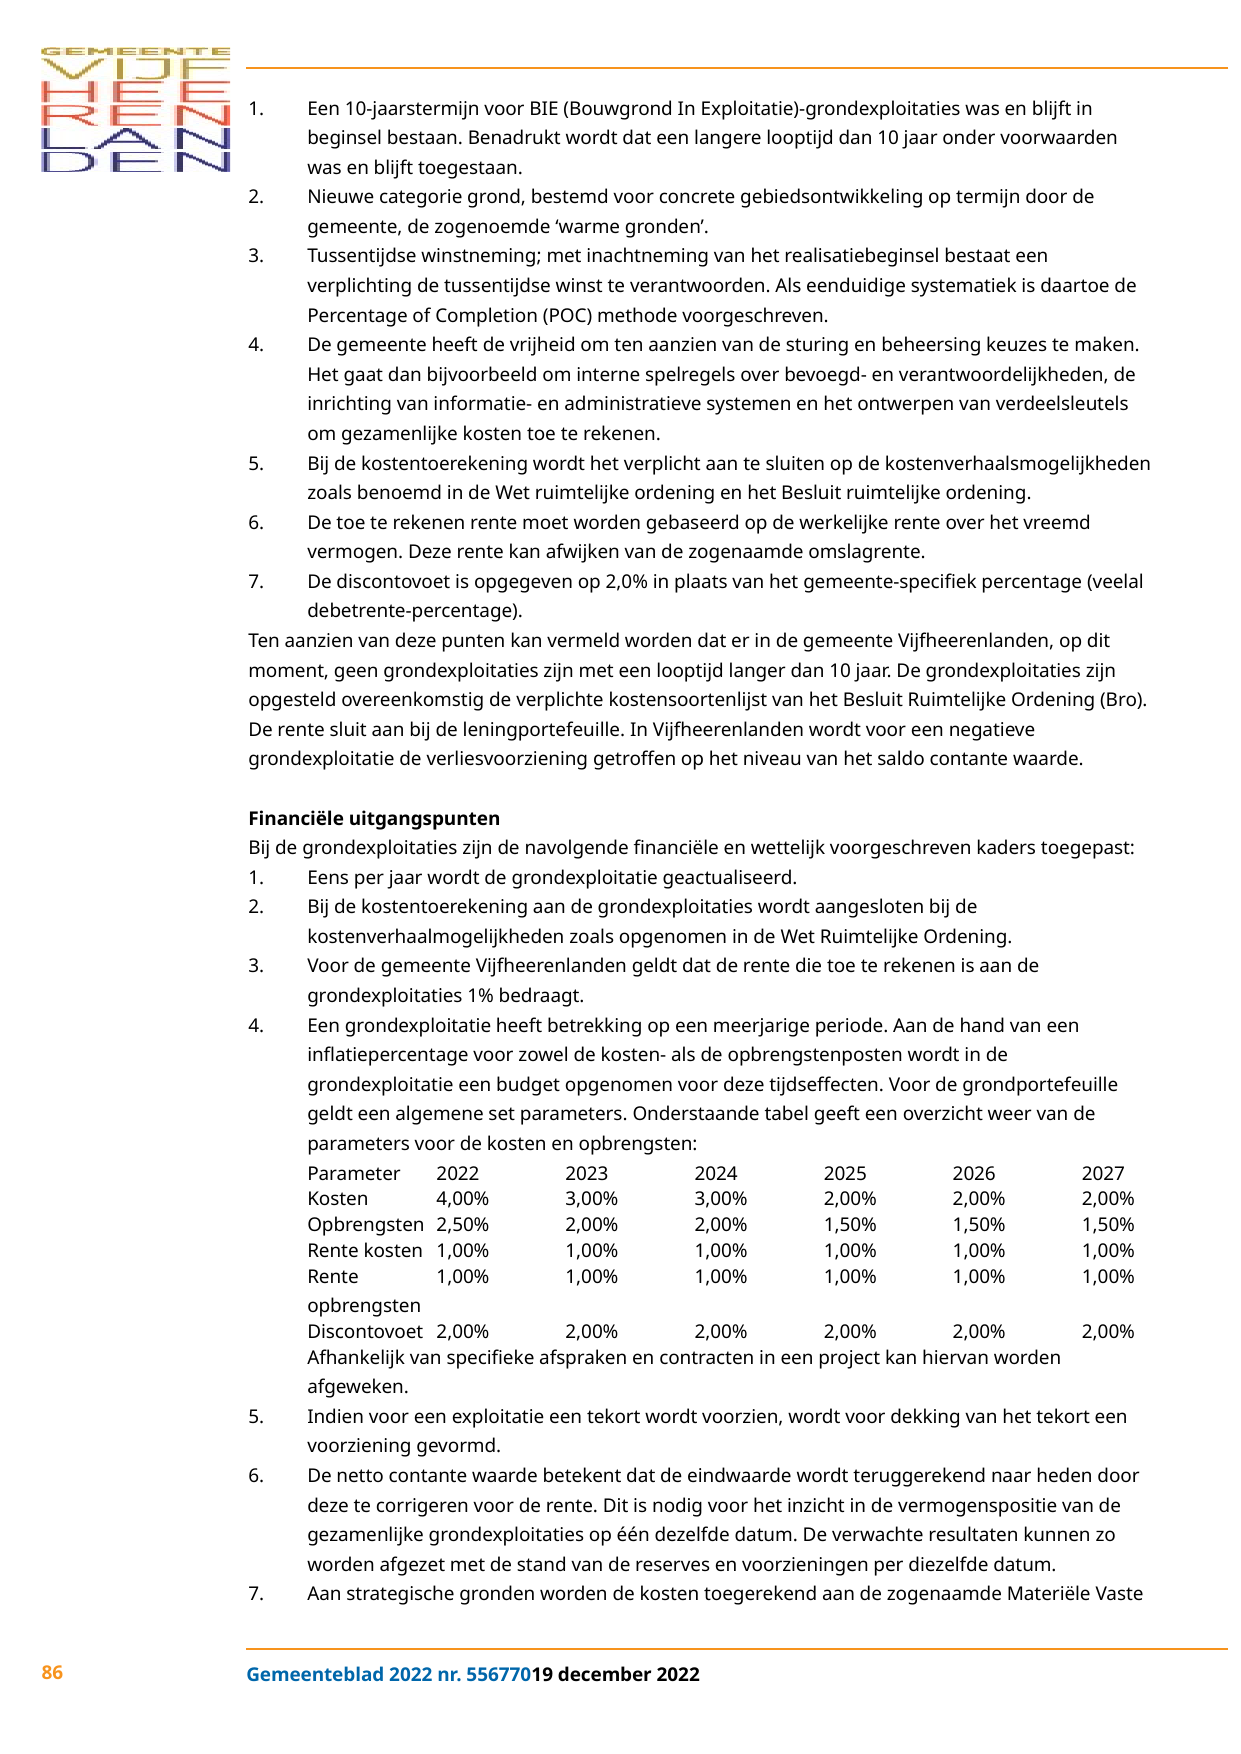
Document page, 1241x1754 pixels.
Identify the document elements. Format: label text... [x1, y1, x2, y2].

table_header 2024 [694, 1160, 823, 1186]
table_cell Rente opbrengsten [307, 1263, 436, 1318]
table_cell 2,00% [824, 1318, 952, 1344]
table_cell 2,00% [824, 1186, 952, 1211]
table_cell 1,00% [1082, 1263, 1211, 1318]
table_cell 2,00% [953, 1318, 1082, 1344]
table_header 2027 [1082, 1160, 1211, 1186]
list Afhankelijk van specifieke afspraken en contracten in een project kan hiervan worden afgeweken. [248, 1344, 1152, 1399]
table_header 2026 [953, 1160, 1082, 1186]
table_cell 2,00% [953, 1186, 1082, 1211]
table_cell 2,50% [436, 1211, 565, 1237]
table_cell 4,00% [436, 1186, 565, 1211]
table_cell Opbrengsten [307, 1211, 436, 1237]
list Bij de kostentoerekening wordt het verplicht aan te sluiten op de kostenverhaalsmogelijkheden zoals benoemd in de Wet ruimtelijke ordening en het Besluit ruimtelijke ordening. [248, 450, 1152, 505]
table_header 2022 [436, 1160, 565, 1186]
table_cell 1,00% [953, 1263, 1082, 1318]
table_header 2025 [824, 1160, 952, 1186]
table_cell 1,50% [953, 1211, 1082, 1237]
table_cell 1,00% [694, 1263, 823, 1318]
table_cell 1,00% [436, 1263, 565, 1318]
list De discontovoet is opgegeven op 2,0% in plaats van het gemeente-specifiek percentage (veelal debetrente-percentage). [248, 568, 1152, 623]
table_cell Kosten [307, 1186, 436, 1211]
list De toe te rekenen rente moet worden gebaseerd op de werkelijke rente over het vreemd vermogen. Deze rente kan afwijken van de zogenaamde omslagrente. [248, 509, 1152, 564]
table_cell Rente kosten [307, 1237, 436, 1263]
list Eens per jaar wordt de grondexploitatie geactualiseerd. [248, 864, 1152, 890]
table_cell 2,00% [1082, 1318, 1211, 1344]
list Een 10-jaarstermijn voor BIE (Bouwgrond In Exploitatie)-grondexploitaties was en blijft in beginsel bestaan. Benadrukt wordt dat een langere looptijd dan 10 jaar onder voorwaarden was en blijft toegestaan. [248, 95, 1152, 180]
table_cell 2,00% [1082, 1186, 1211, 1211]
text Ten aanzien van deze punten kan vermeld worden dat er in de gemeente Vijfheerenlanden, op dit moment, geen grondexploitaties zijn met een looptijd langer dan 10 jaar. De grondexploitaties zijn opgesteld overeenkomstig de verplichte kostensoortenlijst van het Besluit Ruimtelijke Ordening (Bro). De rente sluit aan bij de leningportefeuille. In Vijfheerenlanden wordt voor een negatieve grondexploitatie de verliesvoorziening getroffen op het niveau van het saldo contante waarde. [248, 627, 1152, 771]
table_cell 3,00% [694, 1186, 823, 1211]
table_cell 1,00% [824, 1263, 952, 1318]
table_cell Discontovoet [307, 1318, 436, 1344]
picture [41, 47, 231, 172]
table_cell 2,00% [694, 1318, 823, 1344]
table_cell 1,00% [694, 1237, 823, 1263]
table_cell 1,00% [824, 1237, 952, 1263]
table_cell 2,00% [694, 1211, 823, 1237]
table_cell 2,00% [565, 1318, 694, 1344]
table_cell 1,00% [1082, 1237, 1211, 1263]
list Aan strategische gronden worden de kosten toegerekend aan de zogenaamde Materiële Vaste [248, 1581, 1152, 1606]
list De netto contante waarde betekent dat de eindwaarde wordt teruggerekend naar heden door deze te corrigeren voor de rente. Dit is nodig voor het inzicht in de vermogenspositie van de gezamenlijke grondexploitaties op één dezelfde datum. De verwachte resultaten kunnen zo worden afgezet met de stand van de reserves en voorzieningen per diezelfde datum. [248, 1462, 1152, 1577]
text Bij de grondexploitaties zijn de navolgende financiële en wettelijk voorgeschreven kaders toegepast: [248, 834, 1152, 860]
table_header Parameter [307, 1160, 436, 1186]
list Een grondexploitatie heeft betrekking op een meerjarige periode. Aan de hand van een inflatiepercentage voor zowel de kosten- als de opbrengstenposten wordt in de grondexploitatie een budget opgenomen voor deze tijdseffecten. Voor de grondportefeuille geldt een algemene set parameters. Onderstaande tabel geeft een overzicht weer van de parameters voor de kosten en opbrengsten: [248, 1012, 1152, 1156]
list De gemeente heeft de vrijheid om ten aanzien van de sturing en beheersing keuzes te maken. Het gaat dan bijvoorbeeld om interne spelregels over bevoegd- en verantwoordelijkheden, de inrichting van informatie- en administratieve systemen en het ontwerpen van verdeelsleutels om gezamenlijke kosten toe te rekenen. [248, 331, 1152, 446]
list Tussentijdse winstneming; met inachtneming van het realisatiebeginsel bestaat een verplichting de tussentijdse winst te verantwoorden. Als eenduidige systematiek is daartoe de Percentage of Completion (POC) methode voorgeschreven. [248, 243, 1152, 328]
table_cell 1,50% [1082, 1211, 1211, 1237]
table_cell 1,00% [565, 1237, 694, 1263]
table_cell 2,00% [436, 1318, 565, 1344]
table_header 2023 [565, 1160, 694, 1186]
list Nieuwe categorie grond, bestemd voor concrete gebiedsontwikkeling op termijn door de gemeente, de zogenoemde ‘warme gronden’. [248, 183, 1152, 239]
list Bij de kostentoerekening aan de grondexploitaties wordt aangesloten bij de kostenverhaalmogelijkheden zoals opgenomen in de Wet Ruimtelijke Ordening. [248, 893, 1152, 949]
list Voor de gemeente Vijfheerenlanden geldt dat de rente die toe te rekenen is aan de grondexploitaties 1% bedraagt. [248, 953, 1152, 1008]
table_cell 1,00% [953, 1237, 1082, 1263]
table_cell 1,00% [565, 1263, 694, 1318]
table_cell 1,50% [824, 1211, 952, 1237]
table_cell 1,00% [436, 1237, 565, 1263]
text Financiële uitgangspunten [248, 805, 1152, 831]
table_cell 3,00% [565, 1186, 694, 1211]
table_cell 2,00% [565, 1211, 694, 1237]
list Indien voor een exploitatie een tekort wordt voorzien, wordt voor dekking van het tekort een voorziening gevormd. [248, 1403, 1152, 1458]
